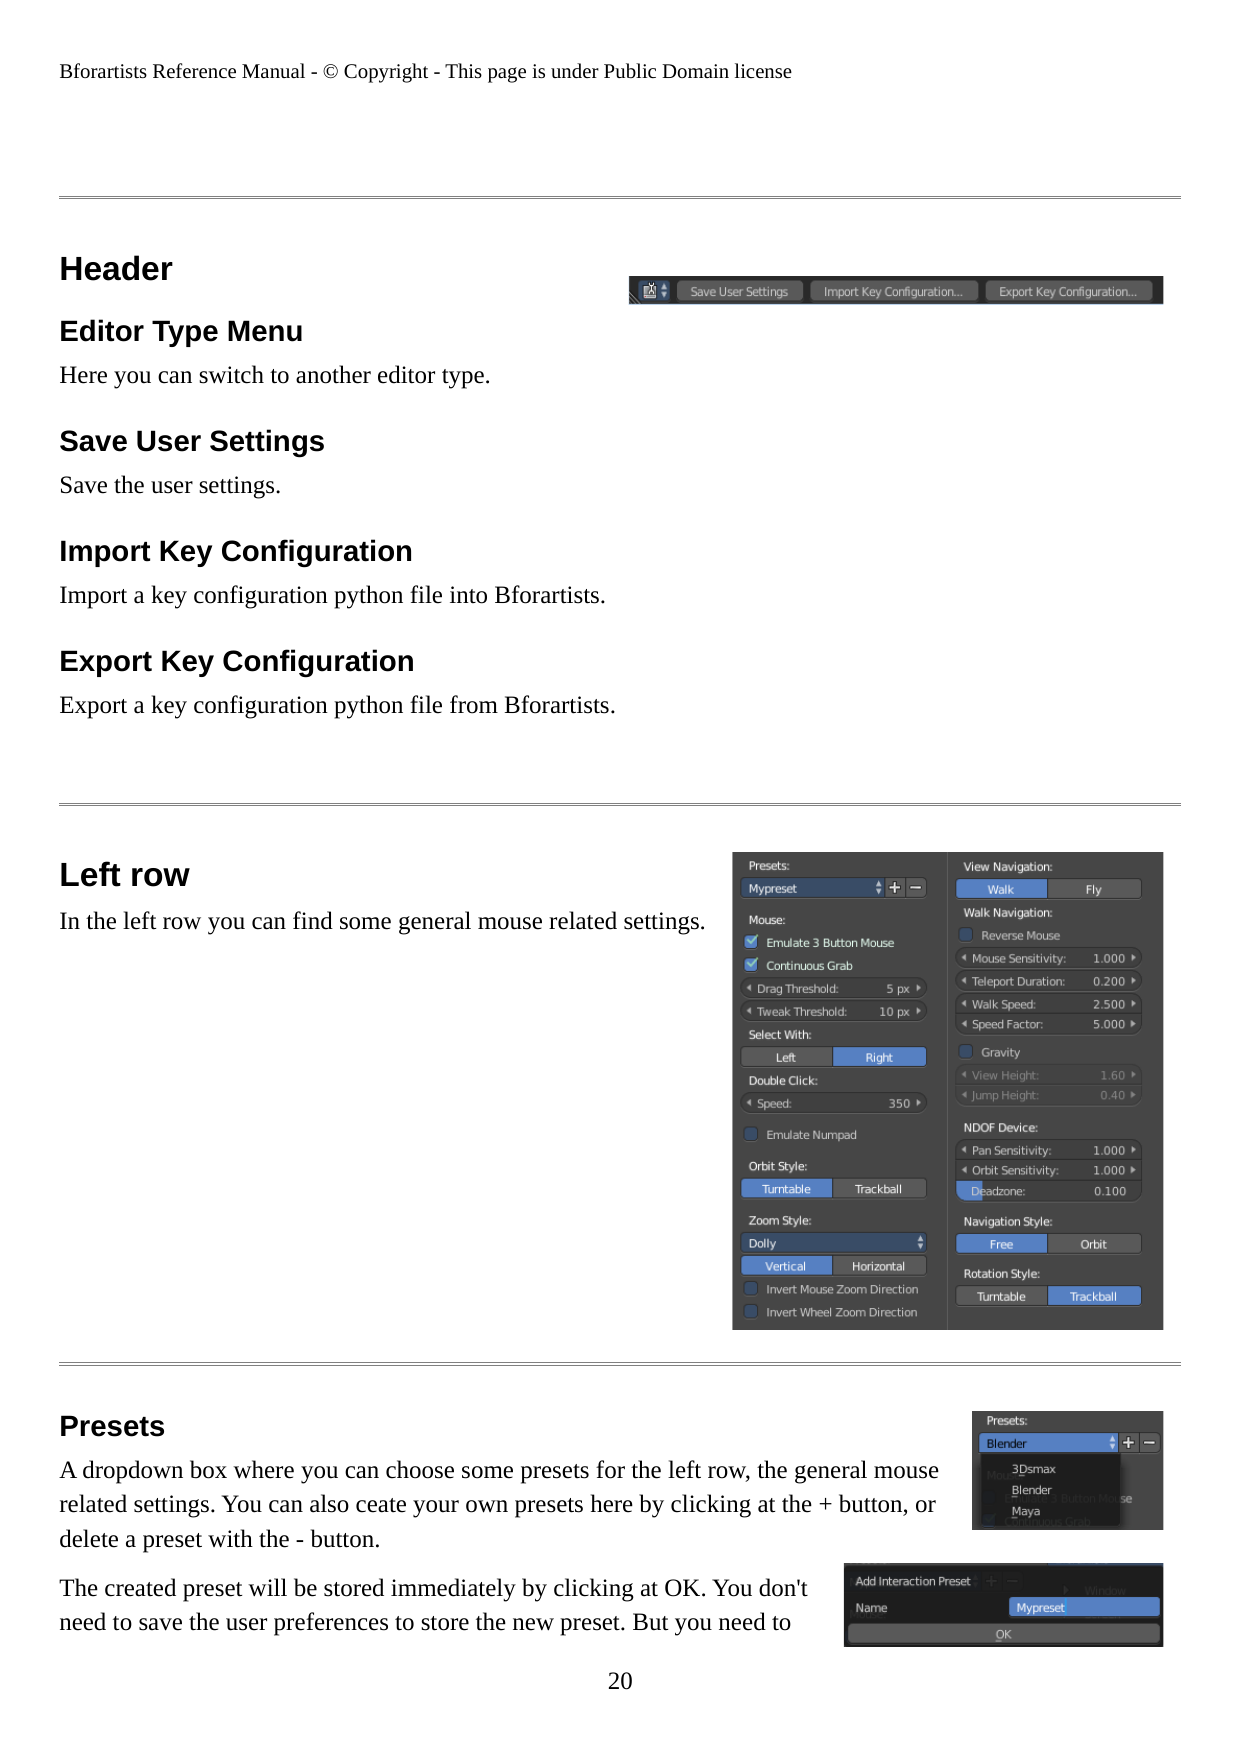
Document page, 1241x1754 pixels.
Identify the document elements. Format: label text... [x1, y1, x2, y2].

text In the left row you can find some general mouse related settings. [59, 906, 732, 935]
text A dropdown box where you can choose some presets for the left row, the general mouse related settings. You can also ceate your own presets here by clicking at the + button, or delete a preset with the - button. [59, 1455, 1181, 1553]
subtitle [1164, 855, 1181, 894]
subtitle Export Key Configuration [59, 644, 1181, 678]
picture [732, 852, 1164, 1330]
subtitle Presets [59, 1409, 1181, 1442]
text Export a key configuration python file from Bforartists. [59, 690, 1181, 719]
picture [843, 1563, 1164, 1647]
subtitle Save User Settings [59, 424, 1181, 458]
text The created preset will be stored immediately by clicking at OK. You don't need to save the user preferences to store the new preset. But you need to [59, 1573, 843, 1636]
text Import a key configuration python file into Bforartists. [59, 580, 1181, 609]
subtitle Import Key Configuration [59, 534, 1181, 568]
text Here you can switch to another editor type. [59, 361, 1181, 389]
subtitle Editor Type Menu [59, 314, 1181, 348]
picture [628, 276, 1164, 305]
text Save the user settings. [59, 470, 1181, 499]
subtitle Left row [59, 855, 732, 894]
picture [972, 1411, 1164, 1530]
subtitle Header [59, 248, 1181, 287]
